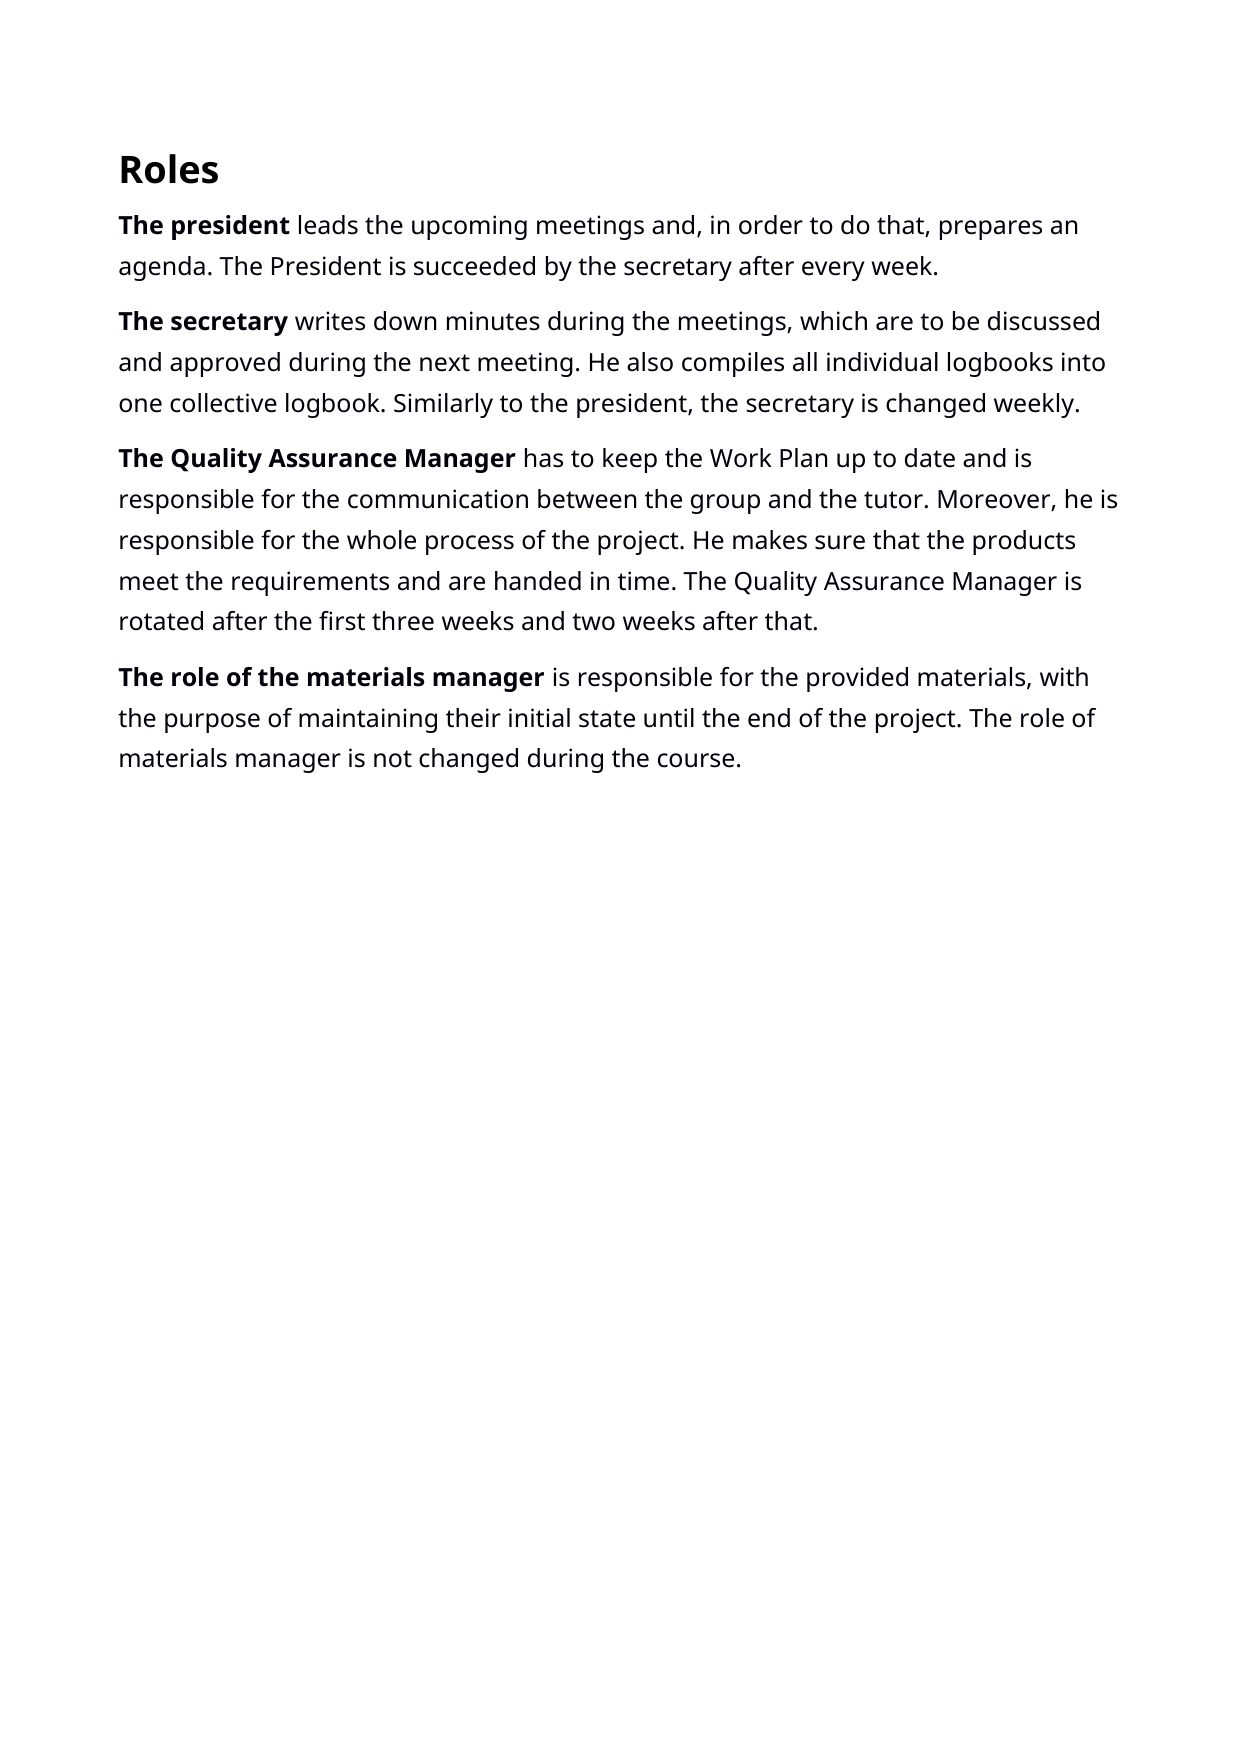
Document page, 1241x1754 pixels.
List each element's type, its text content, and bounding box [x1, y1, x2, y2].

text The Quality Assurance Manager has to keep the Work Plan up to date and is responsible for the communication between the group and the tutor. Moreover, he is responsible for the whole process of the project. He makes sure that the products meet the requirements and are handed in time. The Quality Assurance Manager is rotated after the first three weeks and two weeks after that. [118, 441, 1122, 638]
subtitle Roles [118, 143, 1122, 195]
text The role of the materials manager is responsible for the provided materials, with the purpose of maintaining their initial state until the end of the project. The role of materials manager is not changed during the course. [118, 659, 1122, 775]
text The president leads the upcoming meetings and, in order to do that, prepares an agenda. The President is succeeded by the secretary after every week. [118, 207, 1122, 282]
text The secretary writes down minutes during the meetings, which are to be discussed and approved during the next meeting. He also compiles all individual logbooks into one collective logbook. Similarly to the president, the secretary is changed weekly. [118, 303, 1122, 419]
